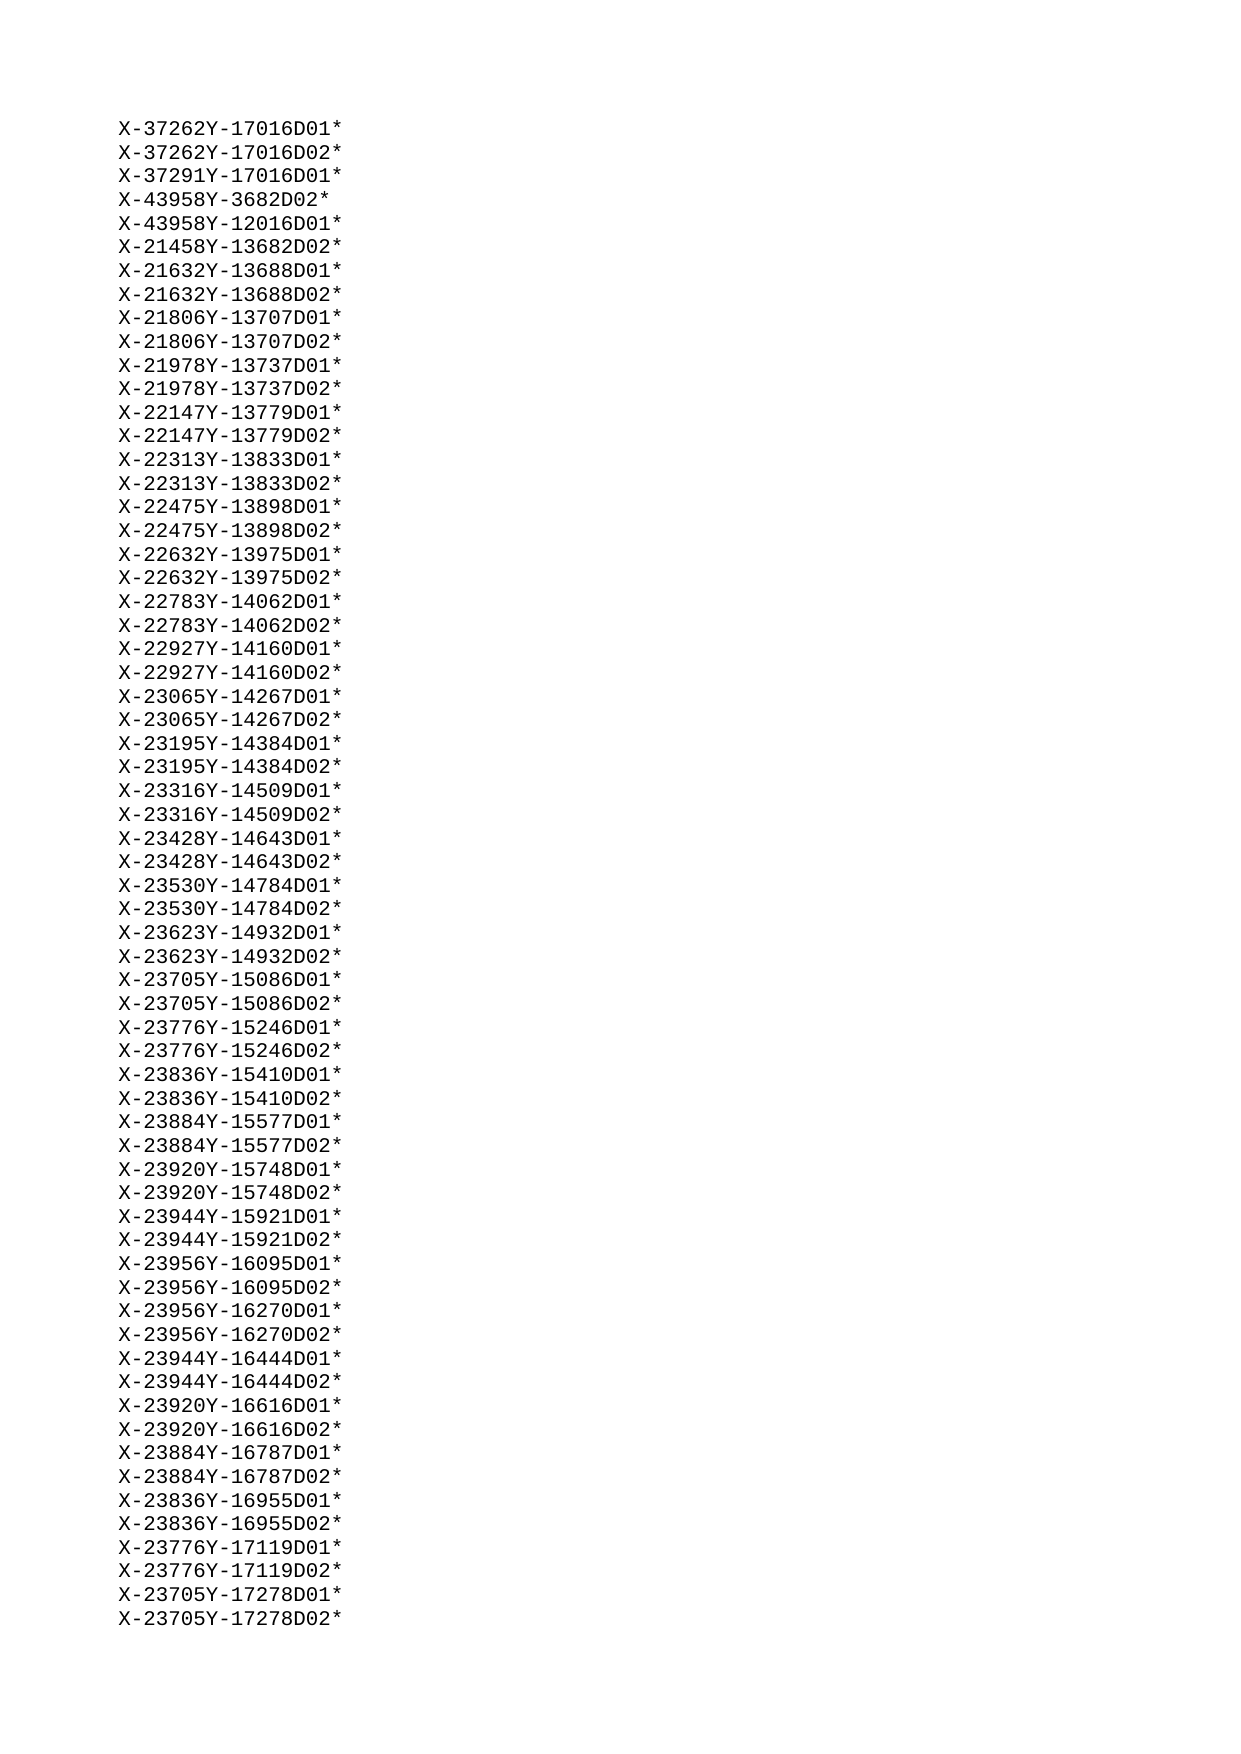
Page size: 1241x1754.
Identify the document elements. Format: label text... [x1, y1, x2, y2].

text X-23920Y-16616D02* [118, 1419, 1122, 1442]
text X-23836Y-15410D02* [118, 1088, 1122, 1111]
text X-22632Y-13975D02* [118, 567, 1122, 591]
text X-21806Y-13707D02* [118, 331, 1122, 354]
text X-43958Y-3682D02* [118, 189, 1122, 213]
text X-23944Y-16444D02* [118, 1371, 1122, 1395]
text X-22475Y-13898D02* [118, 520, 1122, 544]
text X-23956Y-16270D02* [118, 1324, 1122, 1348]
text X-23623Y-14932D01* [118, 922, 1122, 946]
text X-23705Y-15086D02* [118, 993, 1122, 1017]
text X-23956Y-16095D02* [118, 1277, 1122, 1300]
text X-22475Y-13898D01* [118, 496, 1122, 520]
text X-22313Y-13833D02* [118, 473, 1122, 496]
text X-37291Y-17016D01* [118, 165, 1122, 189]
text X-21632Y-13688D02* [118, 284, 1122, 307]
text X-22147Y-13779D02* [118, 426, 1122, 449]
text X-23920Y-15748D02* [118, 1182, 1122, 1206]
text X-23884Y-15577D01* [118, 1111, 1122, 1135]
text X-23884Y-16787D01* [118, 1442, 1122, 1466]
text X-23920Y-15748D01* [118, 1158, 1122, 1182]
text X-43958Y-12016D01* [118, 213, 1122, 236]
text X-23705Y-17278D02* [118, 1608, 1122, 1631]
text X-22783Y-14062D02* [118, 615, 1122, 638]
text X-23530Y-14784D01* [118, 875, 1122, 898]
text X-23836Y-16955D02* [118, 1513, 1122, 1537]
text X-23836Y-16955D01* [118, 1489, 1122, 1513]
text X-23776Y-15246D02* [118, 1040, 1122, 1064]
text X-23705Y-15086D01* [118, 969, 1122, 993]
text X-37262Y-17016D02* [118, 142, 1122, 165]
text X-23195Y-14384D01* [118, 733, 1122, 757]
text X-23944Y-15921D02* [118, 1229, 1122, 1253]
text X-23920Y-16616D01* [118, 1395, 1122, 1419]
text X-22147Y-13779D01* [118, 402, 1122, 426]
text X-21806Y-13707D01* [118, 307, 1122, 331]
text X-23428Y-14643D02* [118, 851, 1122, 875]
text X-22927Y-14160D01* [118, 638, 1122, 662]
text X-23065Y-14267D01* [118, 686, 1122, 709]
text X-23956Y-16270D01* [118, 1300, 1122, 1324]
text X-23530Y-14784D02* [118, 898, 1122, 922]
text X-23316Y-14509D02* [118, 804, 1122, 827]
text X-23065Y-14267D02* [118, 709, 1122, 733]
text X-21458Y-13682D02* [118, 236, 1122, 260]
text X-22632Y-13975D01* [118, 544, 1122, 567]
text X-23836Y-15410D01* [118, 1064, 1122, 1088]
text X-23944Y-15921D01* [118, 1206, 1122, 1229]
text X-23316Y-14509D01* [118, 780, 1122, 804]
text X-23195Y-14384D02* [118, 757, 1122, 780]
text X-22783Y-14062D01* [118, 591, 1122, 615]
text X-23956Y-16095D01* [118, 1253, 1122, 1277]
text X-23428Y-14643D01* [118, 827, 1122, 851]
text X-23776Y-17119D01* [118, 1537, 1122, 1561]
text X-23705Y-17278D01* [118, 1584, 1122, 1608]
text X-23884Y-16787D02* [118, 1466, 1122, 1489]
text X-23884Y-15577D02* [118, 1135, 1122, 1158]
text X-37262Y-17016D01* [118, 118, 1122, 142]
text X-23776Y-15246D01* [118, 1017, 1122, 1040]
text X-23623Y-14932D02* [118, 946, 1122, 969]
text X-22313Y-13833D01* [118, 449, 1122, 473]
text X-23944Y-16444D01* [118, 1348, 1122, 1371]
text X-21978Y-13737D02* [118, 378, 1122, 402]
text X-21978Y-13737D01* [118, 354, 1122, 378]
text X-22927Y-14160D02* [118, 662, 1122, 686]
text X-23776Y-17119D02* [118, 1561, 1122, 1584]
text X-21632Y-13688D01* [118, 260, 1122, 284]
